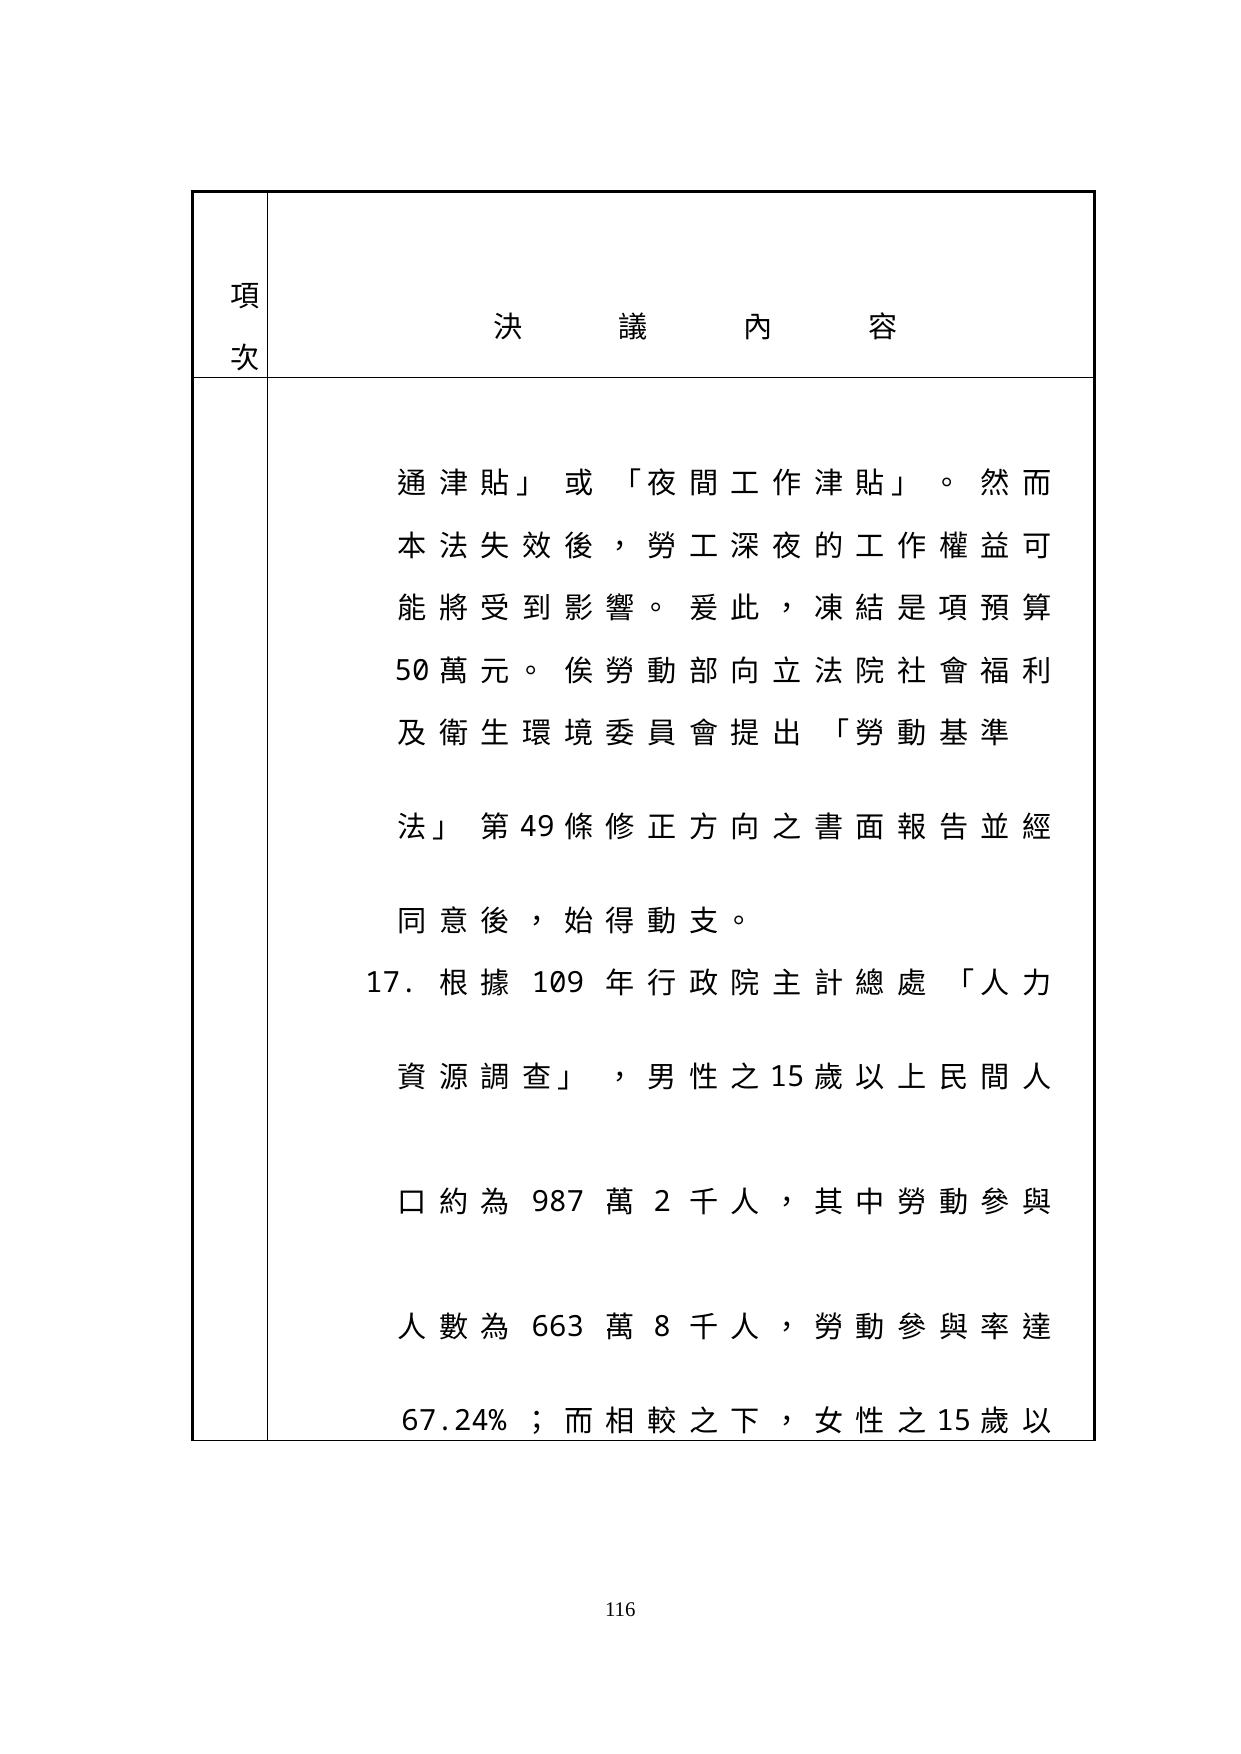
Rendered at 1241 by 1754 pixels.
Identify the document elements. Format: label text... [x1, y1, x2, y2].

table_header 項次 [194, 193, 267, 377]
table_cell 通津貼」或「夜間工作津貼」。然而本法失效後，勞工深夜的工作權益可能將受到影響。爰此，凍結是項預算50萬元。俟勞動部向立法院社會福利及衛生環境委員會提出「勞動基準法」第49條修正方向之書面報告並經同意後，始得動支。 17.根據109年行政院主計總處「人力資源調查」，男性之15歲以上民間人口約為987萬2千人，其中勞動參與人數為663萬8千人，勞動參與率達67.24%；而相較之下，女性之15歲以 [268, 378, 1093, 1439]
table_cell [194, 378, 267, 1439]
table_header 決 議 內 容 [268, 193, 1093, 377]
